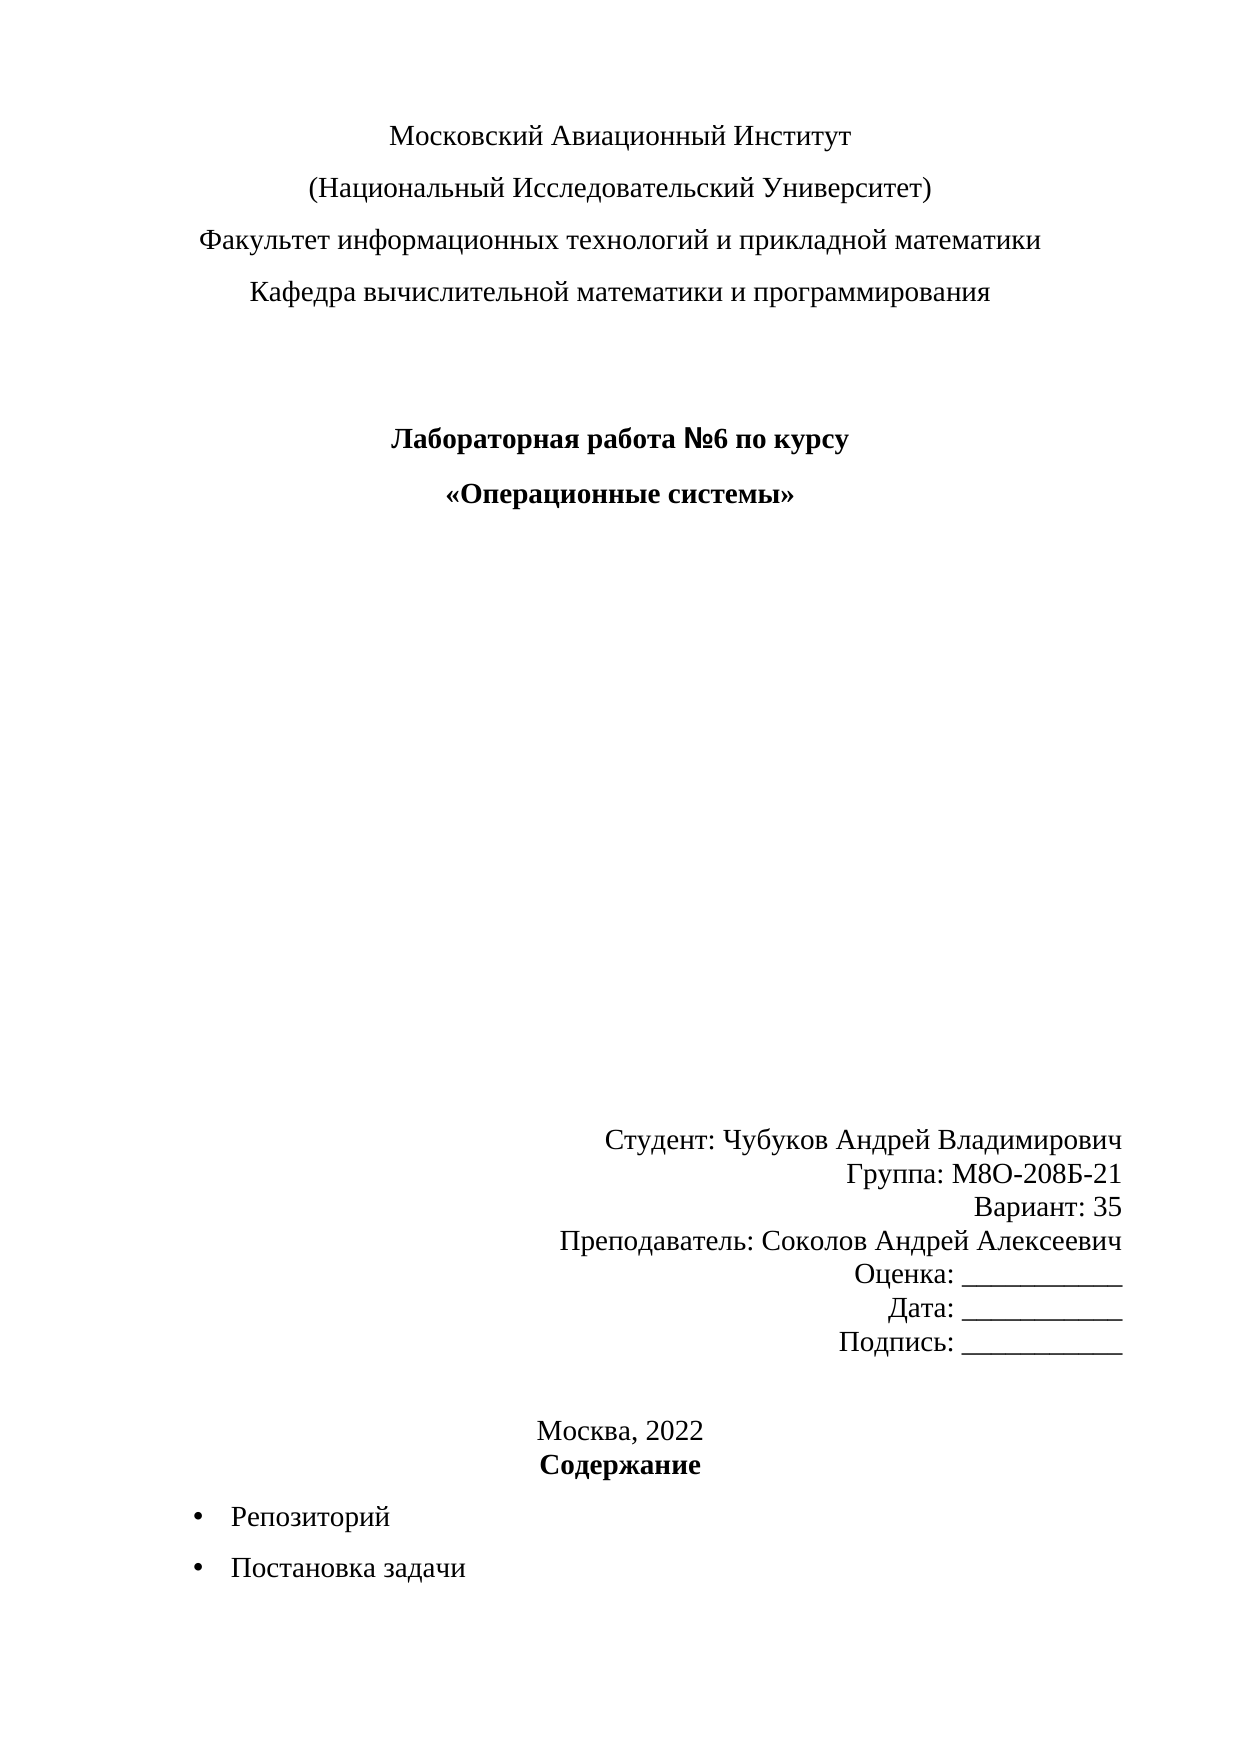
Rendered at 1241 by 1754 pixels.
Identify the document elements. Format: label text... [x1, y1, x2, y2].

text Факультет информационных технологий и прикладной математики [118, 222, 1122, 255]
text Подпись: ___________ [118, 1324, 1122, 1357]
text Оценка: ___________ [118, 1257, 1122, 1290]
text (Национальный Исследовательский Университет) [118, 170, 1122, 203]
text Лабораторная работа №6 по курсу [118, 418, 1122, 457]
list Постановка задачи [156, 1551, 1122, 1584]
text Группа: М8О-208Б-21 [708, 1156, 1122, 1189]
text Студент: Чубуков Андрей Владимирович [118, 1122, 1122, 1156]
list Репозиторий [156, 1499, 1122, 1532]
text Преподаватель: Соколов Андрей Алексеевич [118, 1223, 1122, 1257]
text Москва, 2022 [118, 1413, 1122, 1447]
text «Операционные системы» [118, 476, 1122, 509]
text Вариант: 35 [708, 1189, 1122, 1223]
text Кафедра вычислительной математики и программирования [118, 274, 1122, 307]
text Содержание [118, 1447, 1122, 1480]
text Московский Авиационный Институт [118, 118, 1122, 152]
text Дата: ___________ [118, 1290, 1122, 1324]
